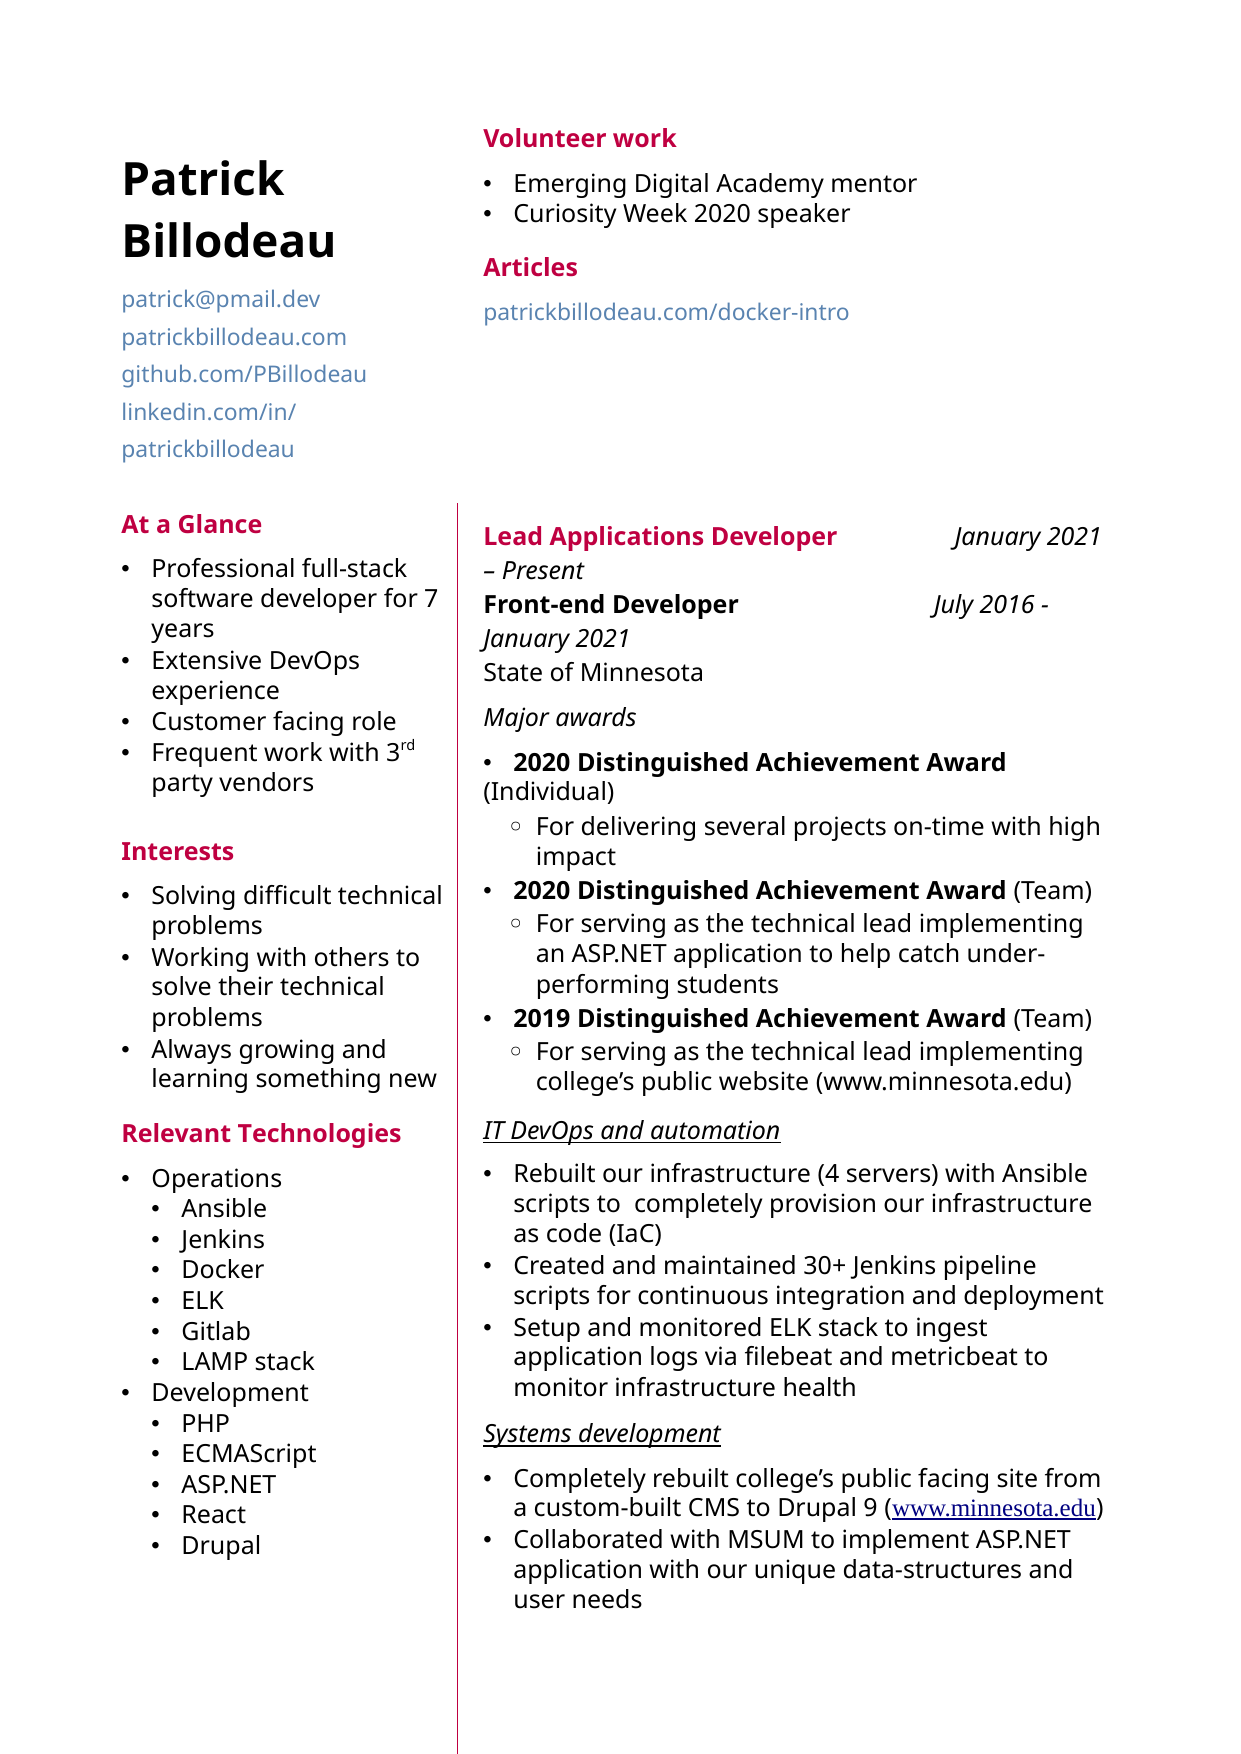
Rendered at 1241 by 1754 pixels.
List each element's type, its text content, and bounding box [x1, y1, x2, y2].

list 2019 Distinguished Achievement Award (Team) [483, 1003, 1119, 1034]
text Major awards [483, 702, 1119, 732]
list Curiosity Week 2020 speaker [483, 198, 1119, 229]
text github.com/PBillodeau [121, 358, 453, 390]
list For serving as the technical lead implementing college’s public website (www.minnesota.edu) [506, 1036, 1119, 1098]
list PHP [151, 1407, 453, 1438]
list Customer facing role [121, 706, 453, 737]
subtitle Patrick Billodeau [121, 146, 453, 271]
list Extensive DevOps experience [121, 645, 453, 706]
list Development [121, 1377, 453, 1407]
list LAMP stack [151, 1346, 453, 1377]
list Professional full-stack software developer for 7 years [121, 553, 453, 645]
list 2020 Distinguished Achievement Award (Individual) [483, 747, 1119, 808]
list For serving as the technical lead implementing an ASP.NET application to help catch under-performing students [506, 908, 1119, 1000]
list Rebuilt our infrastructure (4 servers) with Ansible scripts to completely provision our infrastructure as code (IaC) [483, 1158, 1119, 1250]
list Working with others to solve their technical problems [121, 942, 453, 1034]
subtitle Interests [121, 834, 453, 868]
list Emerging Digital Academy mentor [483, 168, 1119, 198]
subtitle Articles [483, 250, 1119, 284]
list Frequent work with 3rd party vendors [121, 737, 453, 798]
text linkedin.com/in/patrickbillodeau [121, 396, 453, 465]
subtitle IT DevOps and automation [483, 1115, 1119, 1146]
list Ansible [151, 1193, 453, 1224]
list Collaborated with MSUM to implement ASP.NET application with our unique data-structures and user needs [483, 1524, 1119, 1616]
list Created and maintained 30+ Jenkins pipeline scripts for continuous integration and deployment [483, 1250, 1119, 1312]
subtitle At a Glance [121, 506, 453, 540]
list Jenkins [151, 1224, 453, 1254]
list Setup and monitored ELK stack to ingest application logs via filebeat and metricbeat to monitor infrastructure health [483, 1312, 1119, 1404]
list ASP.NET [151, 1469, 453, 1499]
list Always growing and learning something new [121, 1034, 453, 1095]
list Docker [151, 1254, 453, 1285]
list Gitlab [151, 1316, 453, 1346]
subtitle Systems development [483, 1416, 1119, 1450]
list React [151, 1499, 453, 1530]
list Solving difficult technical problems [121, 880, 453, 942]
subtitle Volunteer work [483, 121, 1119, 155]
list For delivering several projects on-time with high impact [506, 811, 1119, 872]
list ECMAScript [151, 1438, 453, 1469]
subtitle Relevant Technologies [121, 1116, 453, 1150]
list Completely rebuilt college’s public facing site from a custom-built CMS to Drupal 9 (www.minnesota.edu) [483, 1463, 1119, 1524]
list ELK [151, 1285, 453, 1316]
text patrick@pmail.dev [121, 283, 453, 315]
subtitle Lead Applications Developer January 2021 – Present Front-end Developer July 2016 - January 2021 State of Minnesota [483, 519, 1119, 689]
list Operations [121, 1162, 453, 1193]
list 2020 Distinguished Achievement Award (Team) [483, 875, 1119, 906]
text patrickbillodeau.com [121, 321, 453, 352]
text patrickbillodeau.com/docker-intro [483, 296, 1119, 328]
list Drupal [151, 1530, 453, 1561]
